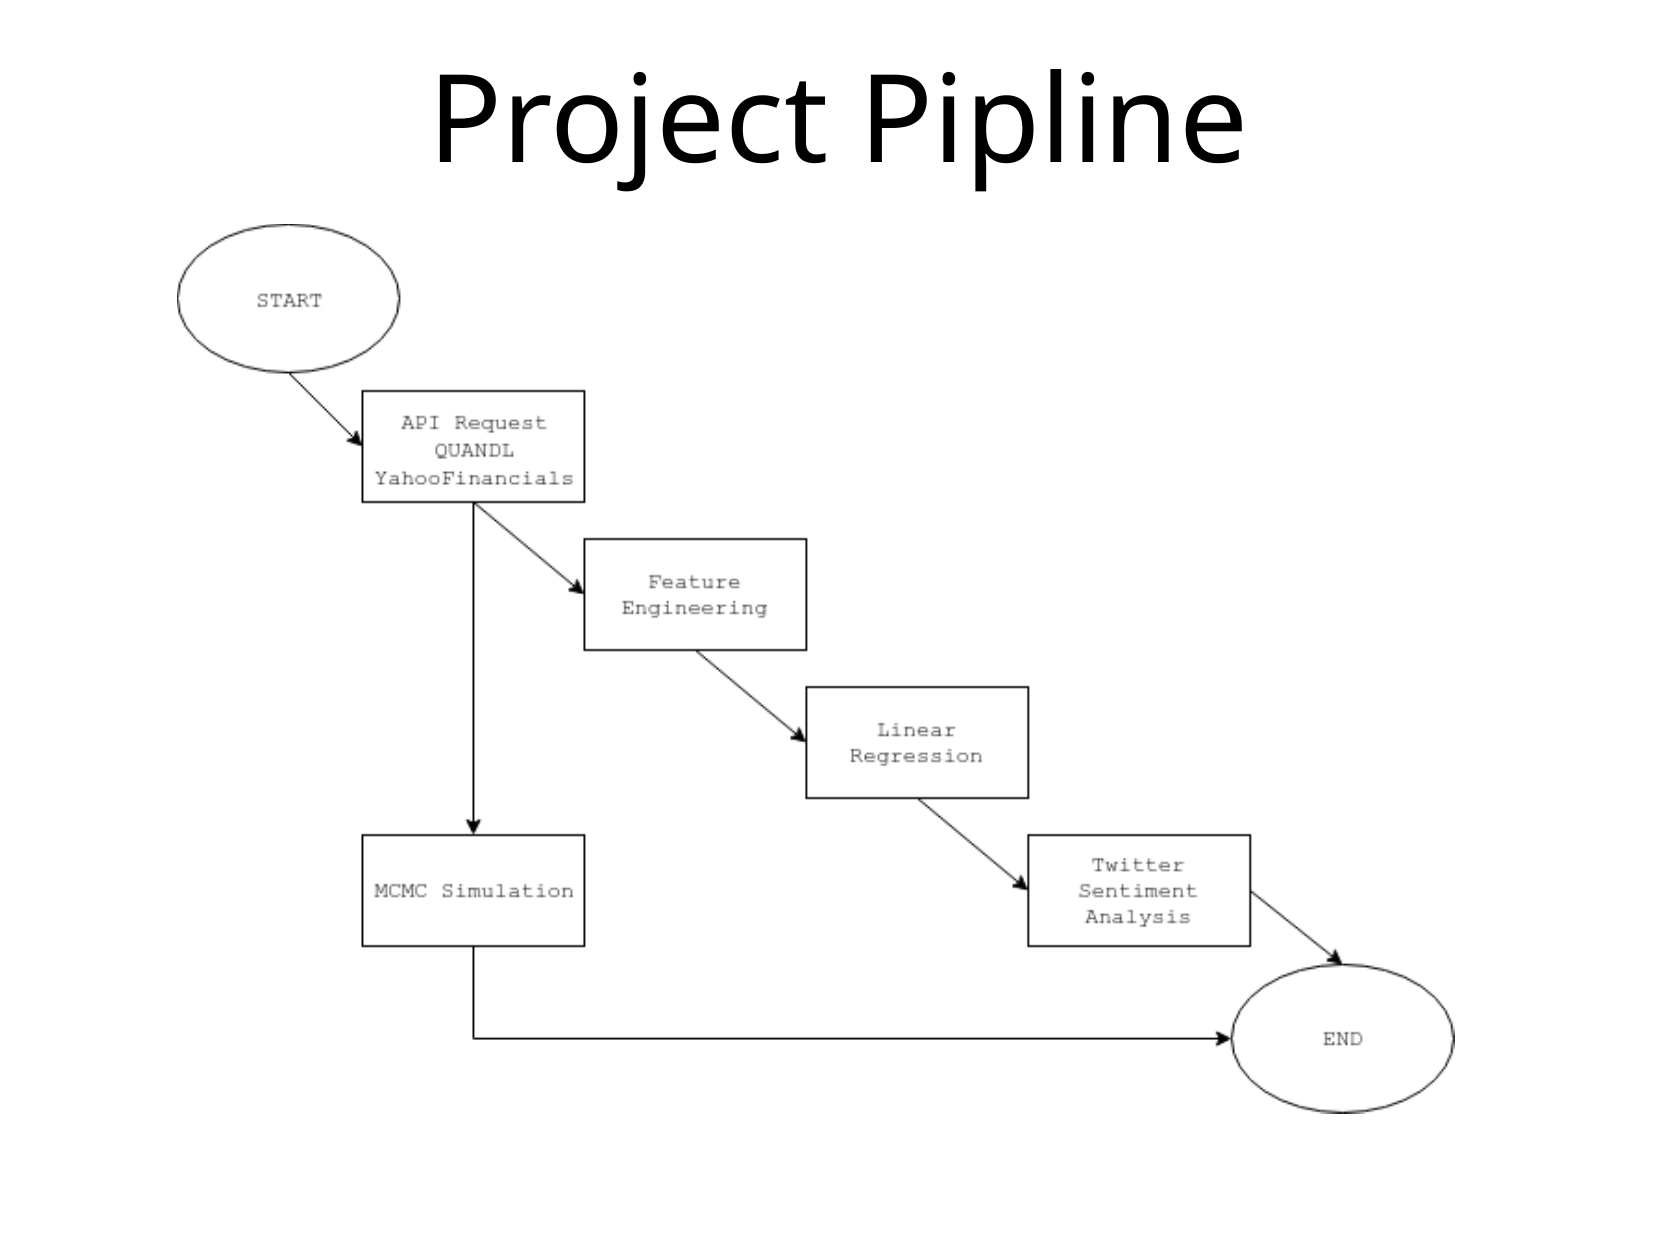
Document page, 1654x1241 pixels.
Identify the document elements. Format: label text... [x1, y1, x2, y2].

picture [177, 224, 1455, 1114]
title Project Pipline [94, 11, 1583, 219]
